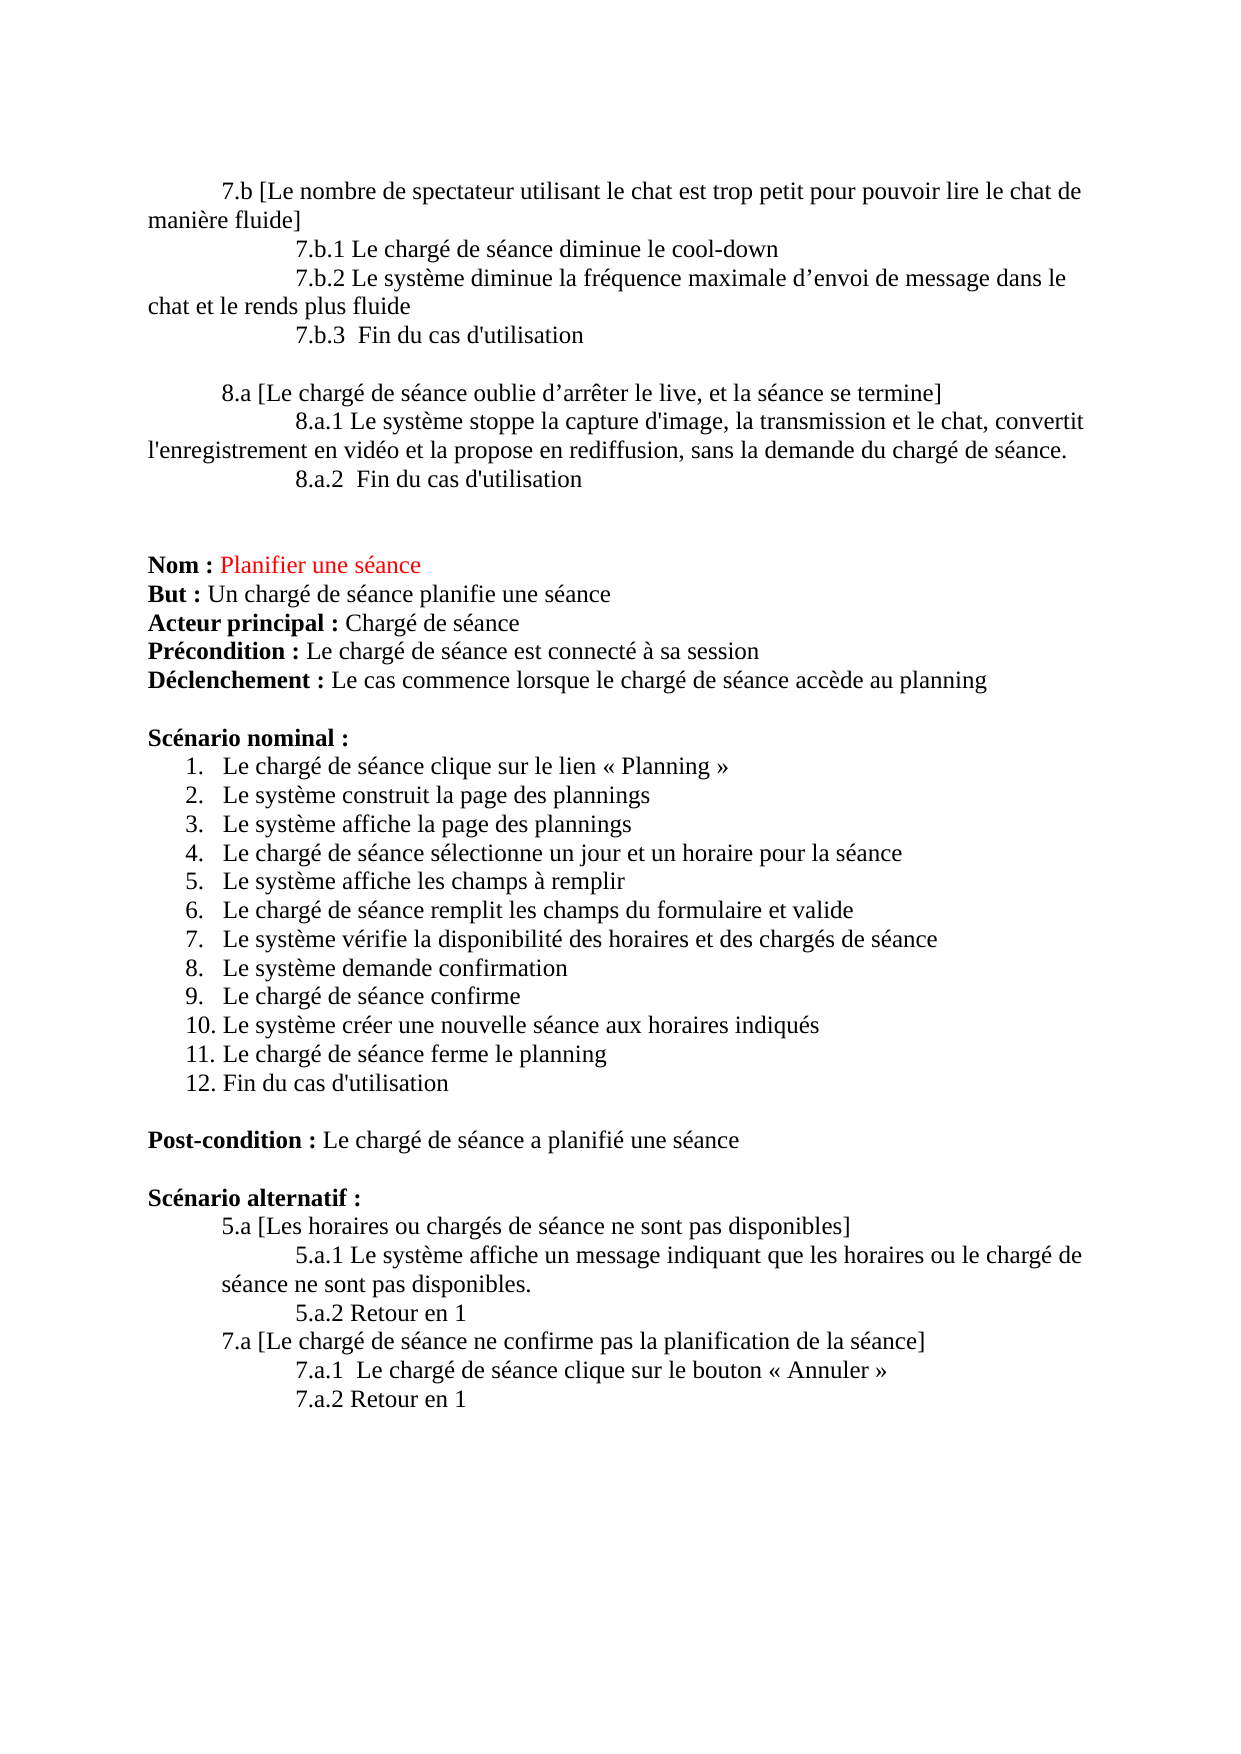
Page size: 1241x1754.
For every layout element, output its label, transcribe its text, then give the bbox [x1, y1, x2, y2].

list Le chargé de séance ferme le planning [185, 1039, 1093, 1068]
text 7.b.2 Le système diminue la fréquence maximale d’envoi de message dans le chat et le rends plus fluide [148, 263, 1093, 320]
list Le système créer une nouvelle séance aux horaires indiqués [185, 1010, 1093, 1039]
text Nom : Planifier une séance [148, 550, 1093, 579]
text Précondition : Le chargé de séance est connecté à sa session [148, 636, 1093, 665]
text Post-condition : Le chargé de séance a planifié une séance [148, 1125, 1093, 1154]
text But : Un chargé de séance planifie une séance [148, 579, 1093, 608]
list Le système demande confirmation [185, 953, 1093, 981]
list Le chargé de séance sélectionne un jour et un horaire pour la séance [185, 838, 1093, 866]
list Le chargé de séance confirme [185, 981, 1093, 1010]
text Scénario nominal : [148, 723, 1093, 751]
list Le système affiche les champs à remplir [185, 866, 1093, 895]
text 7.a.2 Retour en 1 [148, 1384, 1093, 1413]
list Le chargé de séance remplit les champs du formulaire et valide [185, 895, 1093, 924]
text 5.a [Les horaires ou chargés de séance ne sont pas disponibles] [148, 1211, 1093, 1240]
text 5.a.2 Retour en 1 [148, 1298, 1093, 1326]
text Acteur principal : Chargé de séance [148, 608, 1093, 636]
text 7.b [Le nombre de spectateur utilisant le chat est trop petit pour pouvoir lire le chat de manière fluide] [148, 176, 1093, 234]
text 7.a.1 Le chargé de séance clique sur le bouton « Annuler » [148, 1355, 1093, 1384]
list Fin du cas d'utilisation [185, 1068, 1093, 1096]
text Déclenchement : Le cas commence lorsque le chargé de séance accède au planning [148, 665, 1093, 694]
list Le chargé de séance clique sur le lien « Planning » [185, 751, 1093, 780]
text 7.a [Le chargé de séance ne confirme pas la planification de la séance] [148, 1326, 1093, 1355]
text 8.a [Le chargé de séance oublie d’arrêter le live, et la séance se termine] [148, 378, 1093, 406]
text 8.a.1 Le système stoppe la capture d'image, la transmission et le chat, convertit l'enregistrement en vidéo et la propose en rediffusion, sans la demande du chargé de séance. [148, 406, 1093, 464]
text 5.a.1 Le système affiche un message indiquant que les horaires ou le chargé de séance ne sont pas disponibles. [221, 1240, 1093, 1298]
text Scénario alternatif : [148, 1183, 1093, 1211]
text 7.b.1 Le chargé de séance diminue le cool-down [148, 234, 1093, 263]
text 8.a.2 Fin du cas d'utilisation [148, 464, 1093, 493]
text 7.b.3 Fin du cas d'utilisation [148, 320, 1093, 349]
list Le système vérifie la disponibilité des horaires et des chargés de séance [185, 924, 1093, 953]
list Le système construit la page des plannings [185, 780, 1093, 809]
list Le système affiche la page des plannings [185, 809, 1093, 838]
